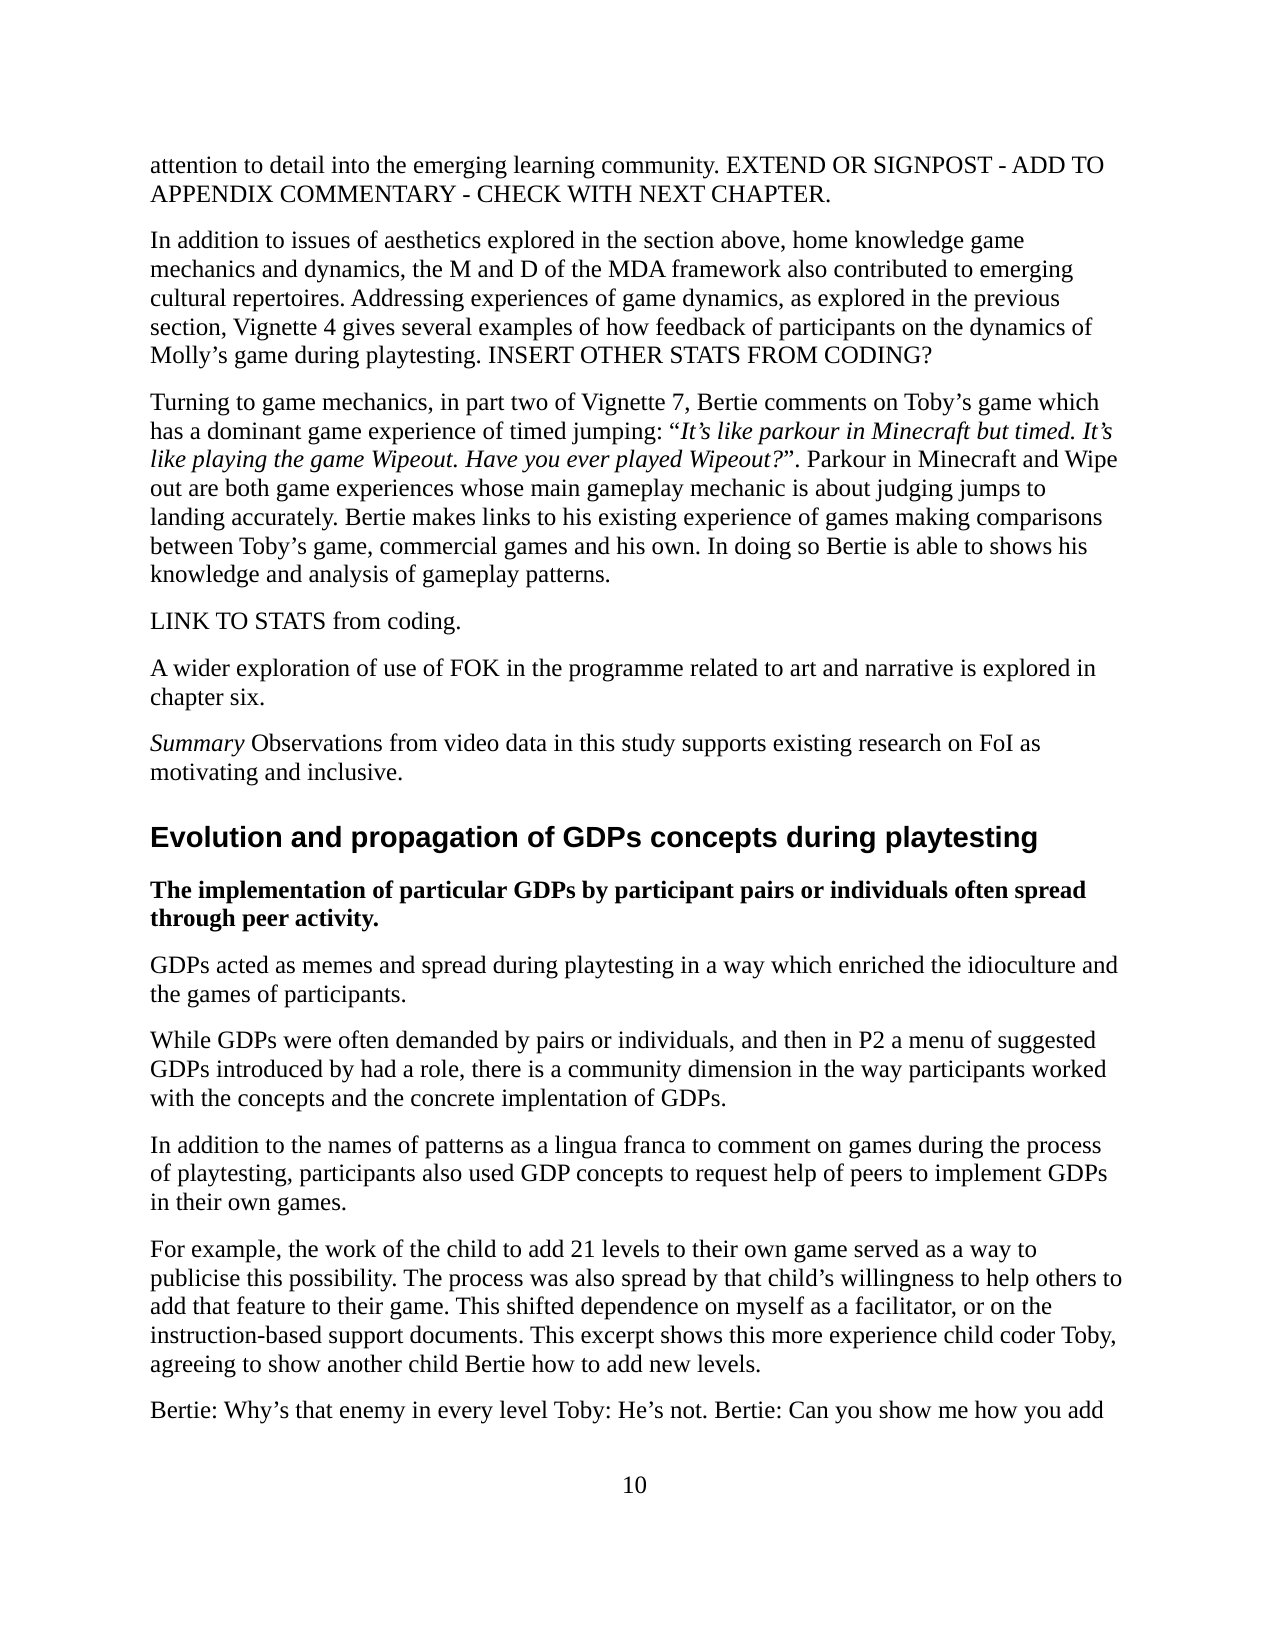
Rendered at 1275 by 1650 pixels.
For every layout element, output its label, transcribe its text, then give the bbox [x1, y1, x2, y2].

text In addition to the names of patterns as a lingua franca to comment on games during the process of playtesting, participants also used GDP concepts to request help of peers to implement GDPs in their own games. [150, 1130, 1125, 1216]
text While GDPs were often demanded by pairs or individuals, and then in P2 a menu of suggested GDPs introduced by had a role, there is a community dimension in the way participants worked with the concepts and the concrete implentation of GDPs. [150, 1026, 1125, 1112]
text Bertie: Why’s that enemy in every level Toby: He’s not. Bertie: Can you show me how you add [150, 1396, 1125, 1424]
text For example, the work of the child to add 21 levels to their own game served as a way to publicise this possibility. The process was also spread by that child’s willingness to help others to add that feature to their game. This shifted dependence on myself as a facilitator, or on the instruction-based support documents. This excerpt shows this more experience child coder Toby, agreeing to show another child Bertie how to add new levels. [150, 1234, 1125, 1378]
text A wider exploration of use of FOK in the programme related to art and narrative is explored in chapter six. [150, 653, 1125, 710]
text In addition to issues of aesthetics explored in the section above, home knowledge game mechanics and dynamics, the M and D of the MDA framework also contributed to emerging cultural repertoires. Addressing experiences of game dynamics, as explored in the previous section, Vignette 4 gives several examples of how feedback of participants on the dynamics of Molly’s game during playtesting. INSERT OTHER STATS FROM CODING? [150, 225, 1125, 369]
text attention to detail into the emerging learning community. EXTEND OR SIGNPOST - ADD TO APPENDIX COMMENTARY - CHECK WITH NEXT CHAPTER. [150, 150, 1125, 207]
text Turning to game mechanics, in part two of Vignette 7, Bertie comments on Toby’s game which has a dominant game experience of timed jumping: “It’s like parkour in Minecraft but timed. It’s like playing the game Wipeout. Have you ever played Wipeout?”. Parkour in Minecraft and Wipe out are both game experiences whose main gameplay mechanic is about judging jumps to landing accurately. Bertie makes links to his existing experience of games making comparisons between Toby’s game, commercial games and his own. In doing so Bertie is able to shows his knowledge and analysis of gameplay patterns. [150, 387, 1125, 588]
text GDPs acted as memes and spread during playtesting in a way which enriched the idioculture and the games of participants. [150, 950, 1125, 1008]
text Summary Observations from video data in this study supports existing research on FoI as motivating and inclusive. [150, 728, 1125, 786]
subtitle Evolution and propagation of GDPs concepts during playtesting [150, 820, 1125, 853]
text The implementation of particular GDPs by participant pairs or individuals often spread through peer activity. [150, 875, 1125, 932]
text LINK TO STATS from coding. [150, 606, 1125, 635]
